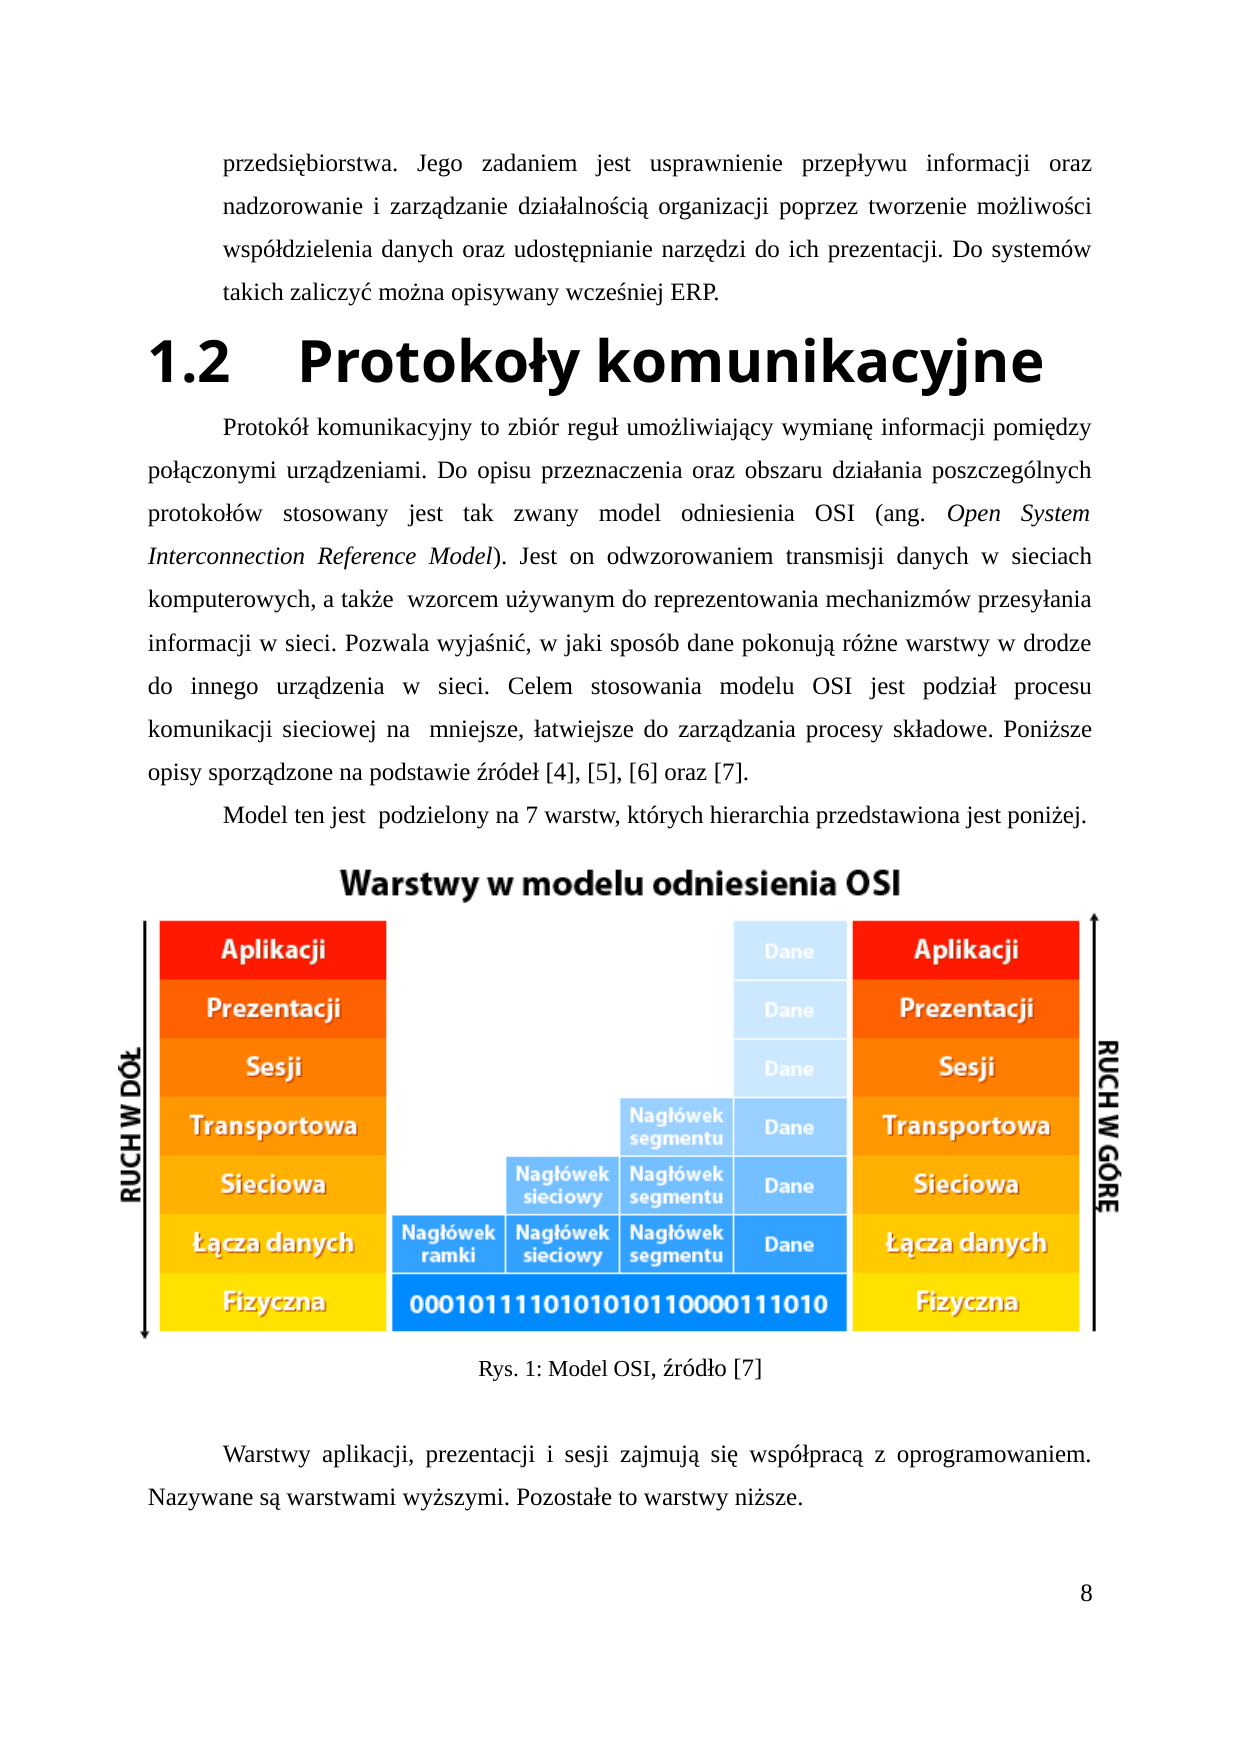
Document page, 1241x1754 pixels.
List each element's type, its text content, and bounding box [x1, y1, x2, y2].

text Protokół komunikacyjny to zbiór reguł umożliwiający wymianę informacji pomiędzy połączonymi urządzeniami. Do opisu przeznaczenia oraz obszaru działania poszczególnych protokołów stosowany jest tak zwany model odniesienia OSI (ang. Open System Interconnection Reference Model). Jest on odwzorowaniem transmisji danych w sieciach komputerowych, a także wzorcem używanym do reprezentowania mechanizmów przesyłania informacji w sieci. Pozwala wyjaśnić, w jaki sposób dane pokonują różne warstwy w drodze do innego urządzenia w sieci. Celem stosowania modelu OSI jest podział procesu komunikacji sieciowej na mniejsze, łatwiejsze do zarządzania procesy składowe. Poniższe opisy sporządzone na podstawie źródeł [4], [5], [6] oraz [7]. [148, 412, 1093, 786]
subtitle Protokoły komunikacyjne [148, 320, 1093, 399]
list przedsiębiorstwa. Jego zadaniem jest usprawnienie przepływu informacji oraz nadzorowanie i zarządzanie działalnością organizacji poprzez tworzenie możliwości współdzielenia danych oraz udostępnianie narzędzi do ich prezentacji. Do systemów takich zaliczyć można opisywany wcześniej ERP. [185, 148, 1093, 306]
text Rys. 1: Model OSI, źródło [7] [118, 1354, 1122, 1382]
picture [118, 855, 1123, 1354]
text Model ten jest podzielony na 7 warstw, których hierarchia przedstawiona jest poniżej. [148, 800, 1093, 829]
text Warstwy aplikacji, prezentacji i sesji zajmują się współpracą z oprogramowaniem. Nazywane są warstwami wyższymi. Pozostałe to warstwy niższe. [148, 1439, 1093, 1511]
